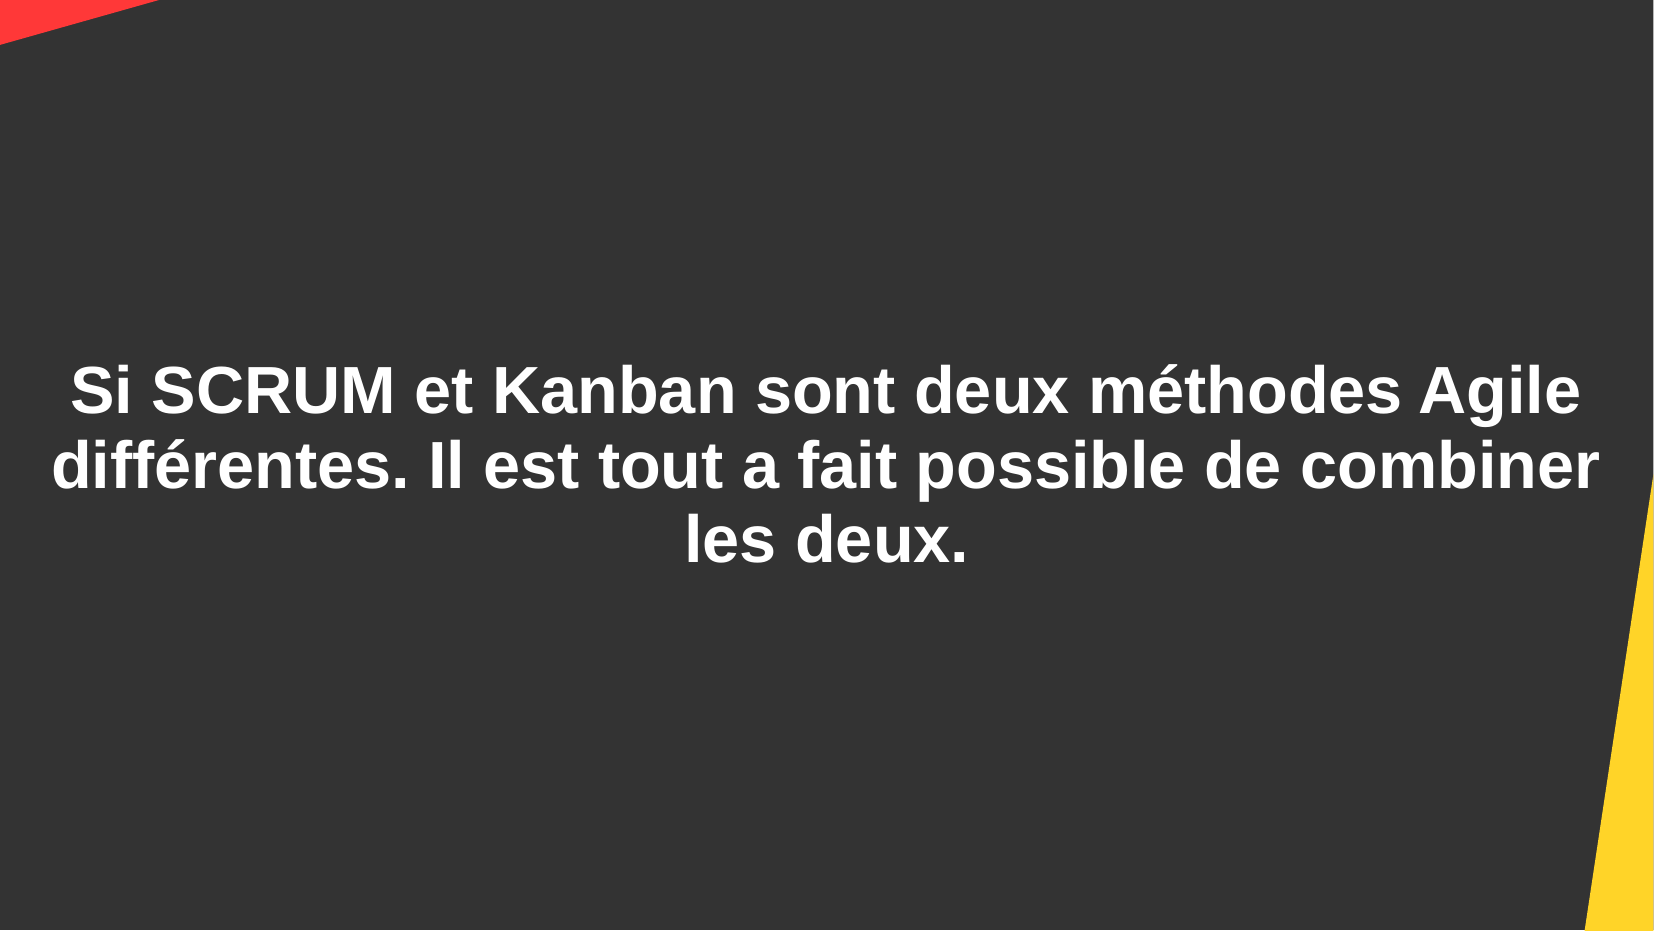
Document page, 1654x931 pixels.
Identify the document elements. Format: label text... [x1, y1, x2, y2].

text_box [0, 0, 159, 45]
title Si SCRUM et Kanban sont deux méthodes Agile différentes. Il est tout a fait possible de combiner les deux. [31, 352, 1622, 578]
text_box [1584, 470, 1654, 931]
